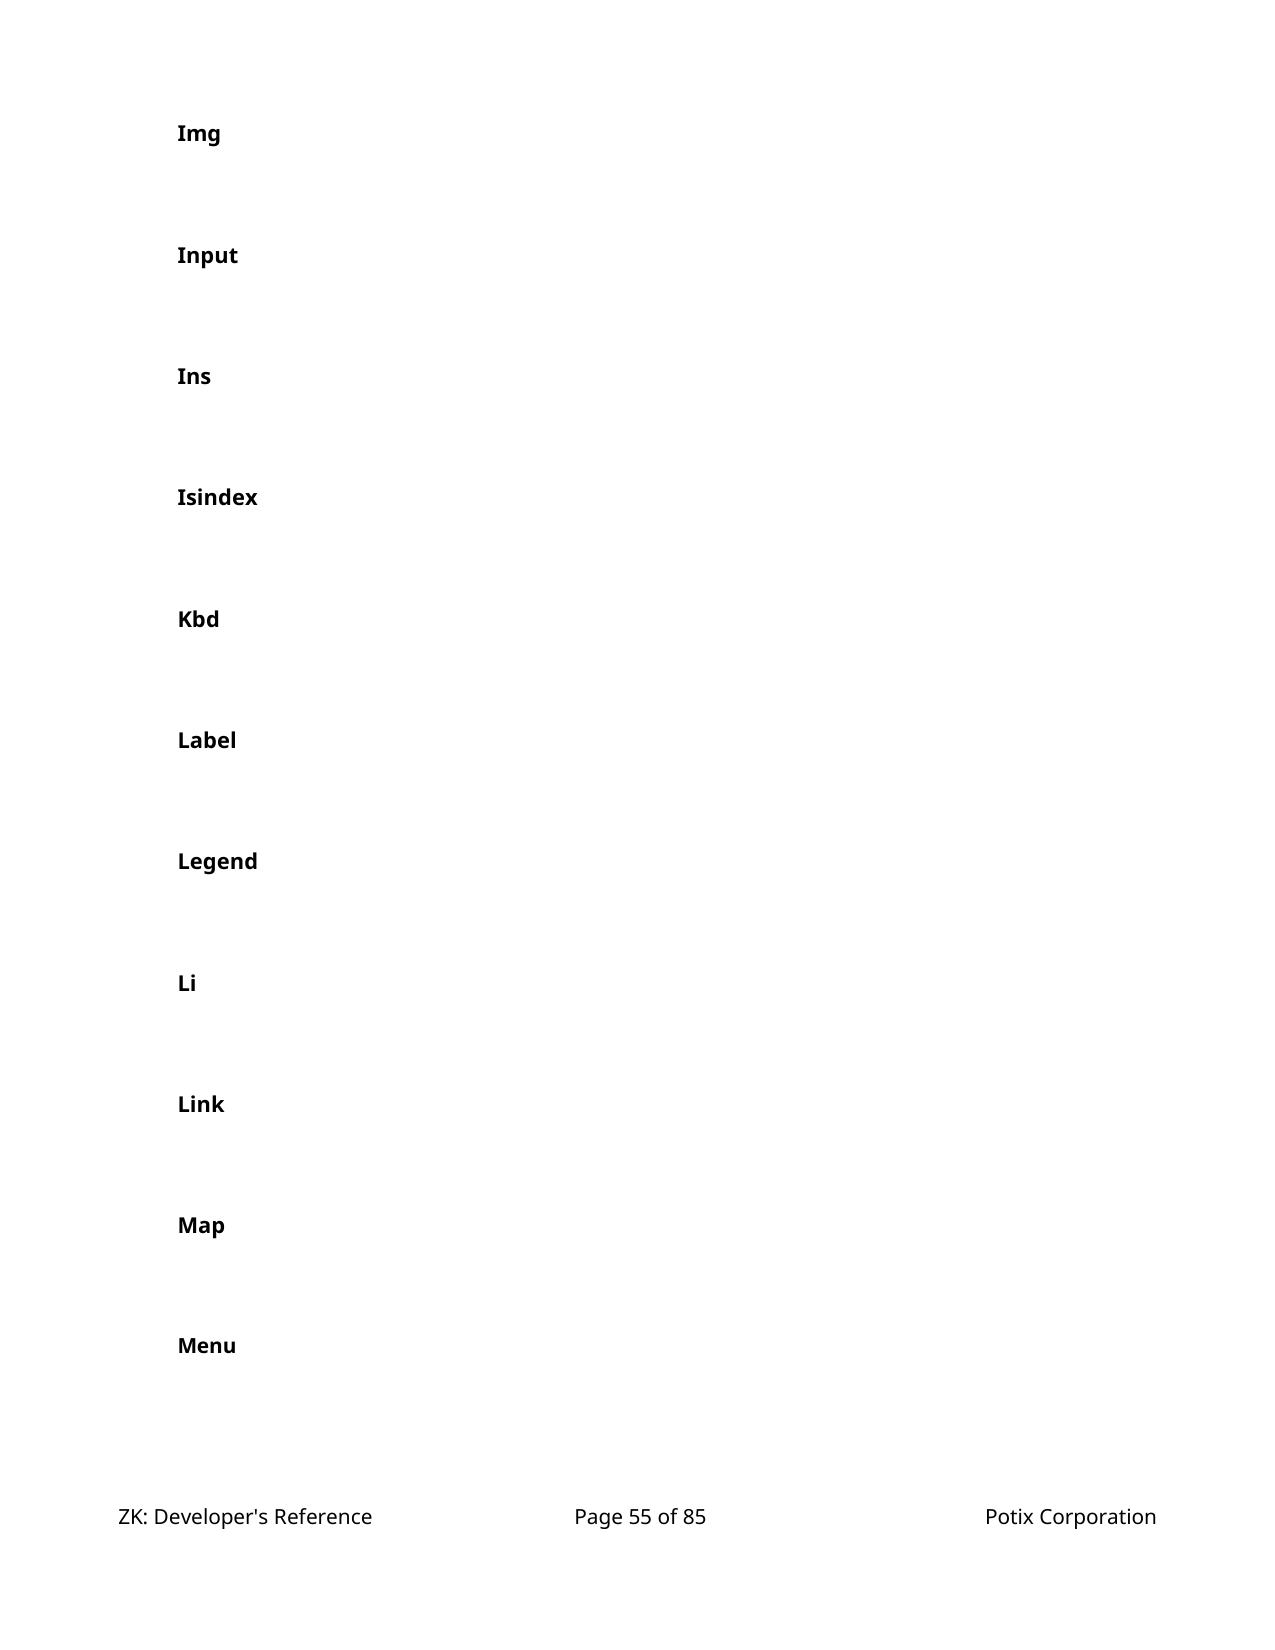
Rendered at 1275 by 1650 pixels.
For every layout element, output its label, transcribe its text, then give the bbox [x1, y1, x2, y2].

subtitle Input [177, 239, 1157, 269]
subtitle Ins [177, 361, 1157, 391]
subtitle Map [177, 1210, 1157, 1240]
subtitle Legend [177, 846, 1157, 876]
subtitle Li [177, 968, 1157, 998]
subtitle Img [177, 118, 1157, 148]
subtitle Menu [177, 1332, 1157, 1360]
subtitle Label [177, 725, 1157, 755]
subtitle Link [177, 1089, 1157, 1119]
subtitle Kbd [177, 603, 1157, 633]
subtitle Isindex [177, 482, 1157, 512]
